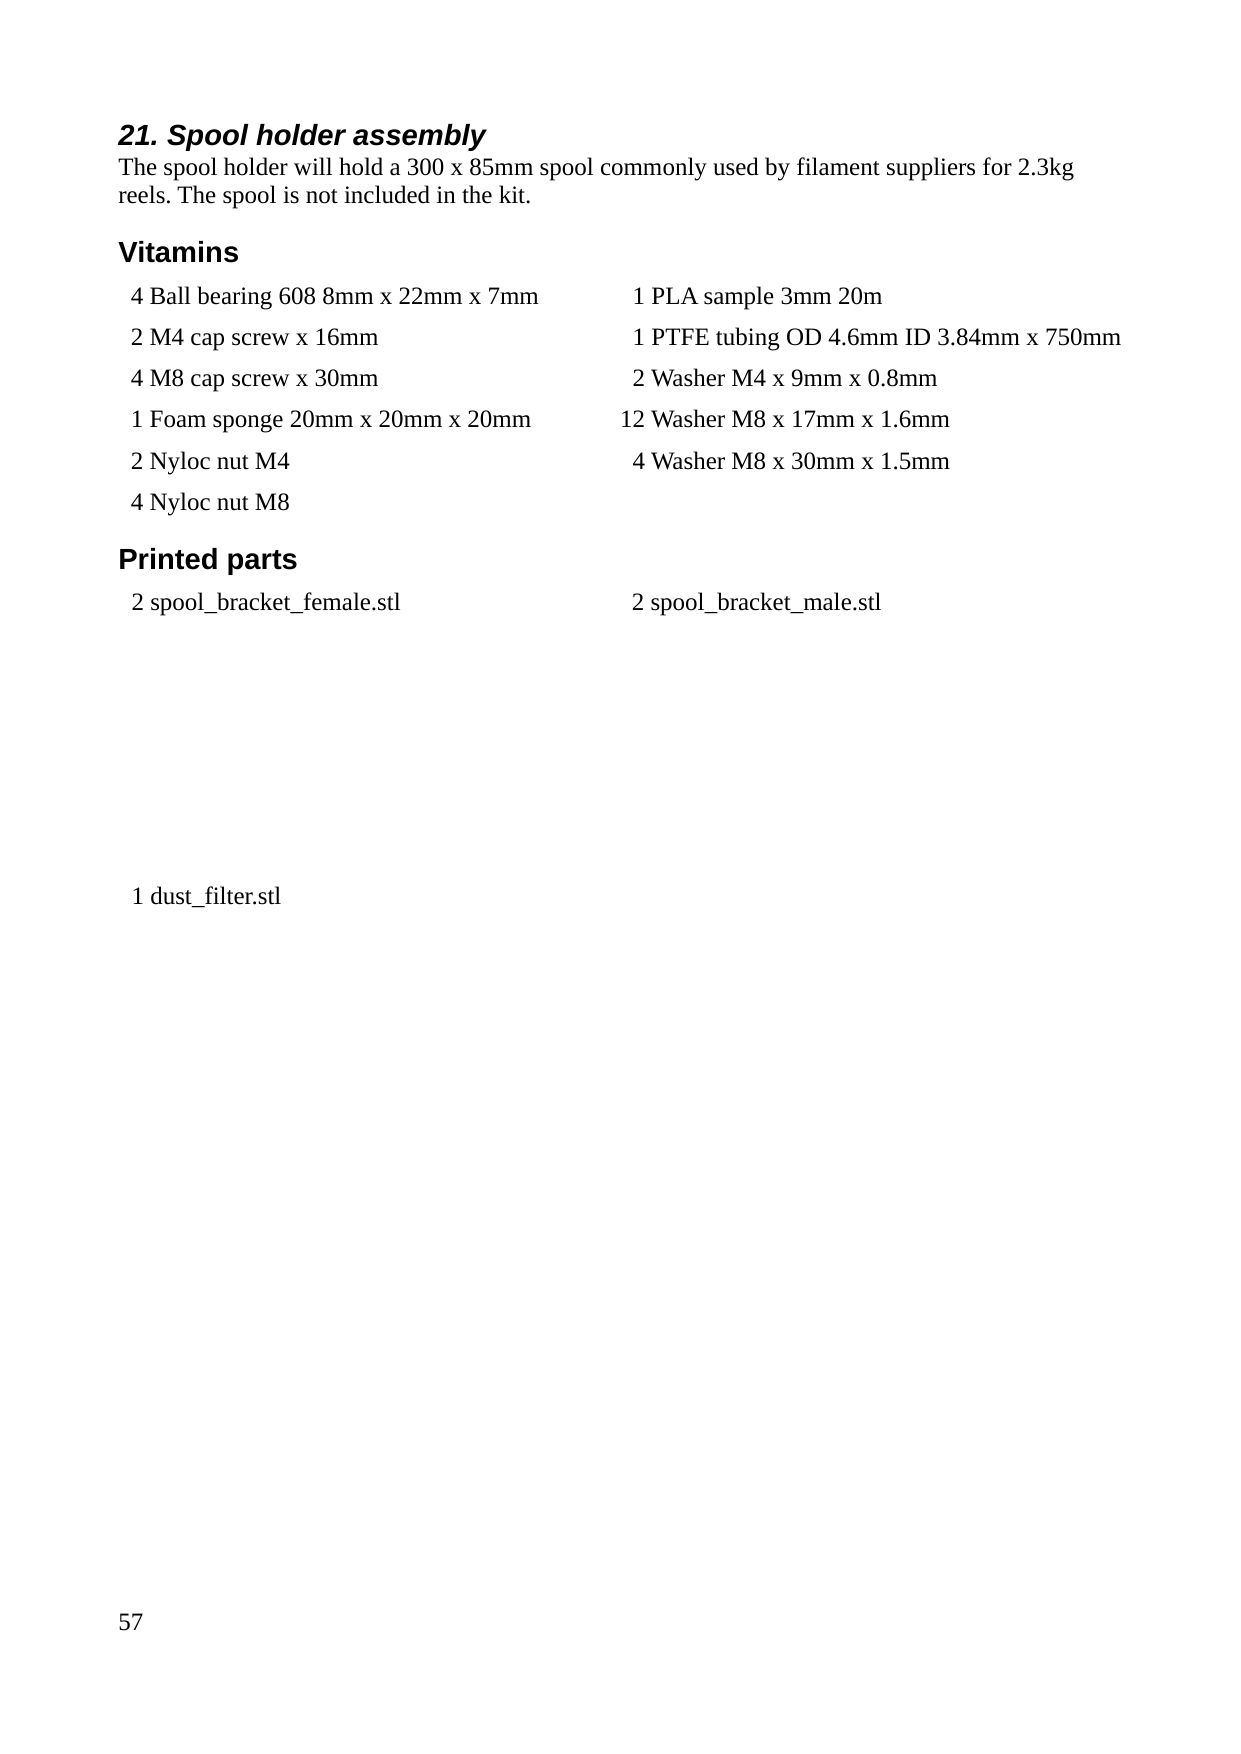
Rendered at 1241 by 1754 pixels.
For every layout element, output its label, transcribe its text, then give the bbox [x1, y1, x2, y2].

table_header 1 PLA sample 3mm 20m 1 PTFE tubing OD 4.6mm ID 3.84mm x 750mm 2 Washer M4 x 9mm x 0.8mm 12 Washer M8 x 17mm x 1.6mm 4 Washer M8 x 30mm x 1.5mm [620, 281, 1122, 528]
table_cell [619, 881, 1121, 1174]
table_header 2 spool_bracket_male.stl [619, 587, 1121, 881]
subtitle Vitamins [118, 235, 1122, 269]
subtitle Spool holder assembly [118, 118, 1122, 152]
table_header 2 spool_bracket_female.stl [119, 587, 619, 881]
subtitle Printed parts [118, 542, 1122, 575]
table_header 4 Ball bearing 608 8mm x 22mm x 7mm 2 M4 cap screw x 16mm 4 M8 cap screw x 30mm 1 Foam sponge 20mm x 20mm x 20mm 2 Nyloc nut M4 4 Nyloc nut M8 [118, 281, 620, 528]
table_cell 1 dust_filter.stl [119, 881, 619, 1174]
text The spool holder will hold a 300 x 85mm spool commonly used by filament suppliers for 2.3kg reels. The spool is not included in the kit. [118, 152, 1122, 209]
